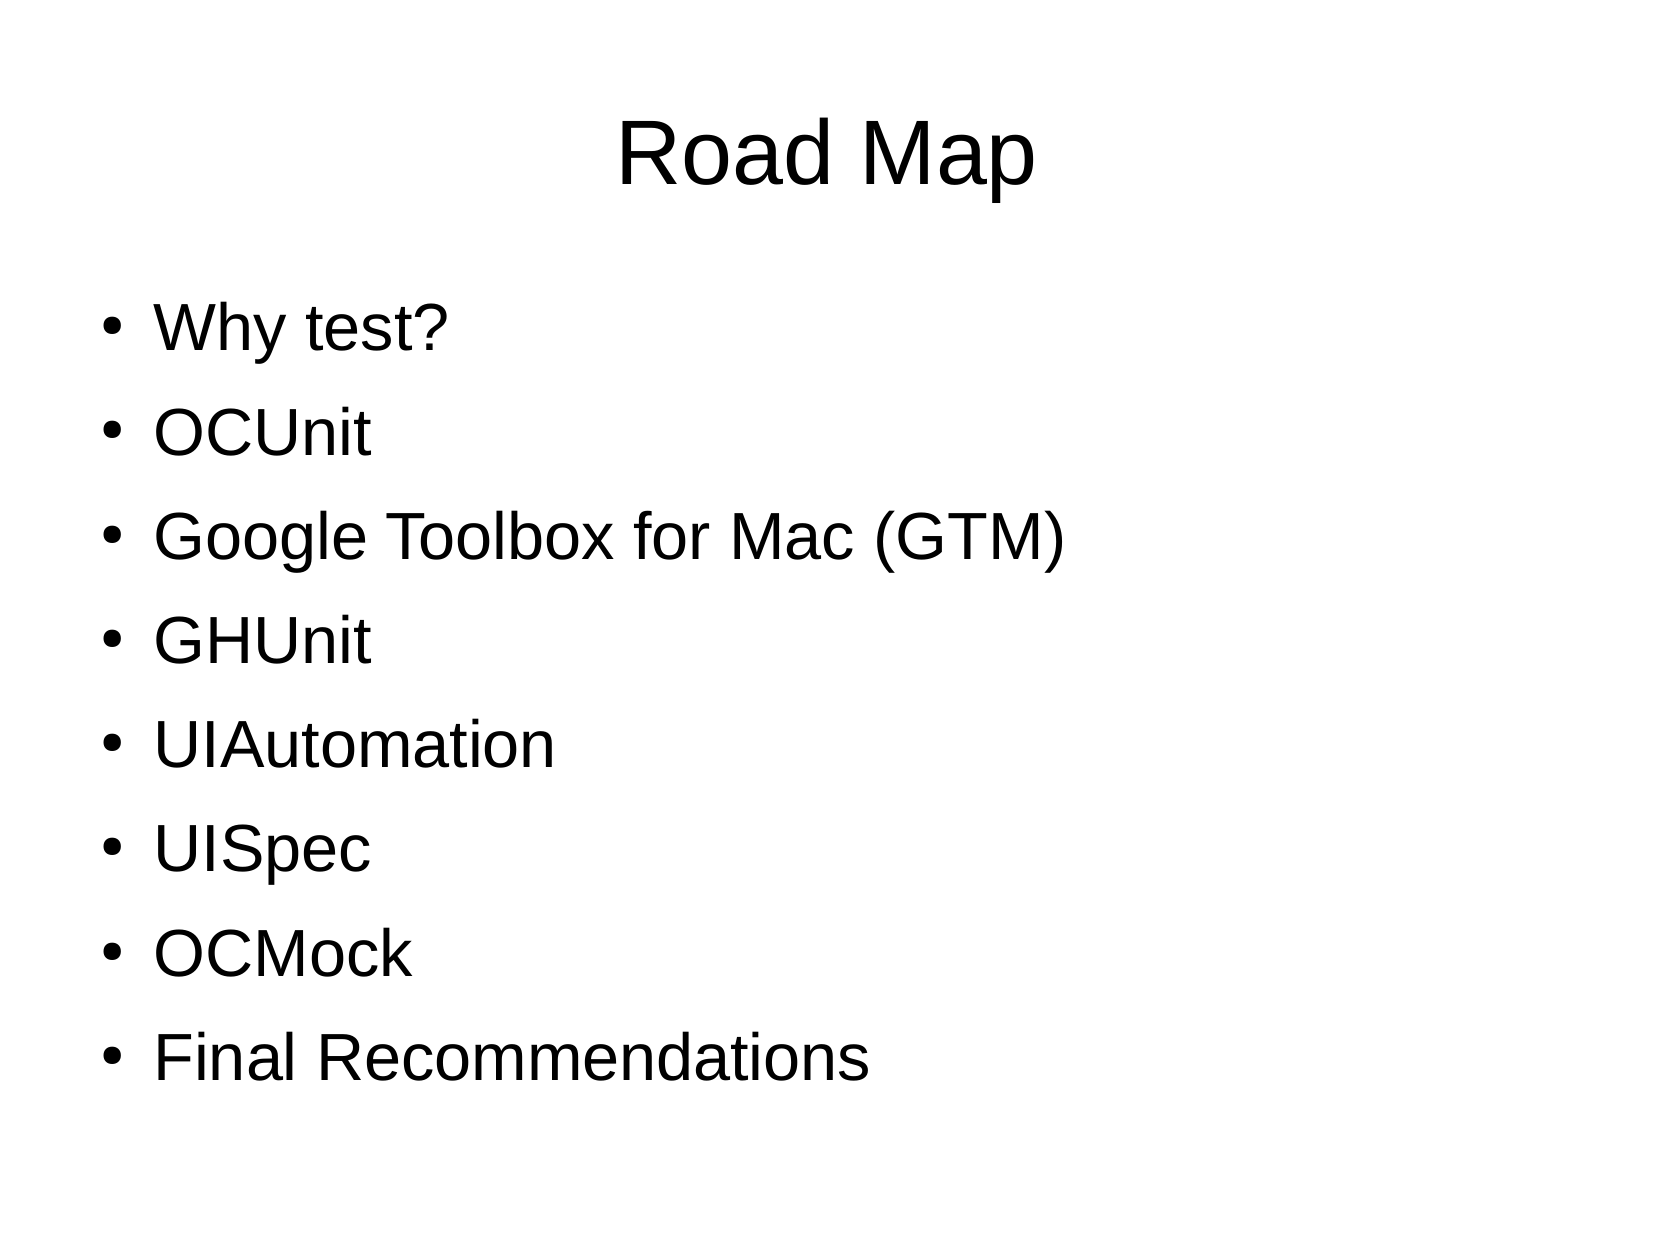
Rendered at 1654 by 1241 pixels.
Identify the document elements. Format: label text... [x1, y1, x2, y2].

list Why test? OCUnit Google Toolbox for Mac (GTM) GHUnit UIAutomation UISpec OCMock Final Recommendations [82, 290, 1571, 1109]
title Road Map [82, 49, 1571, 257]
